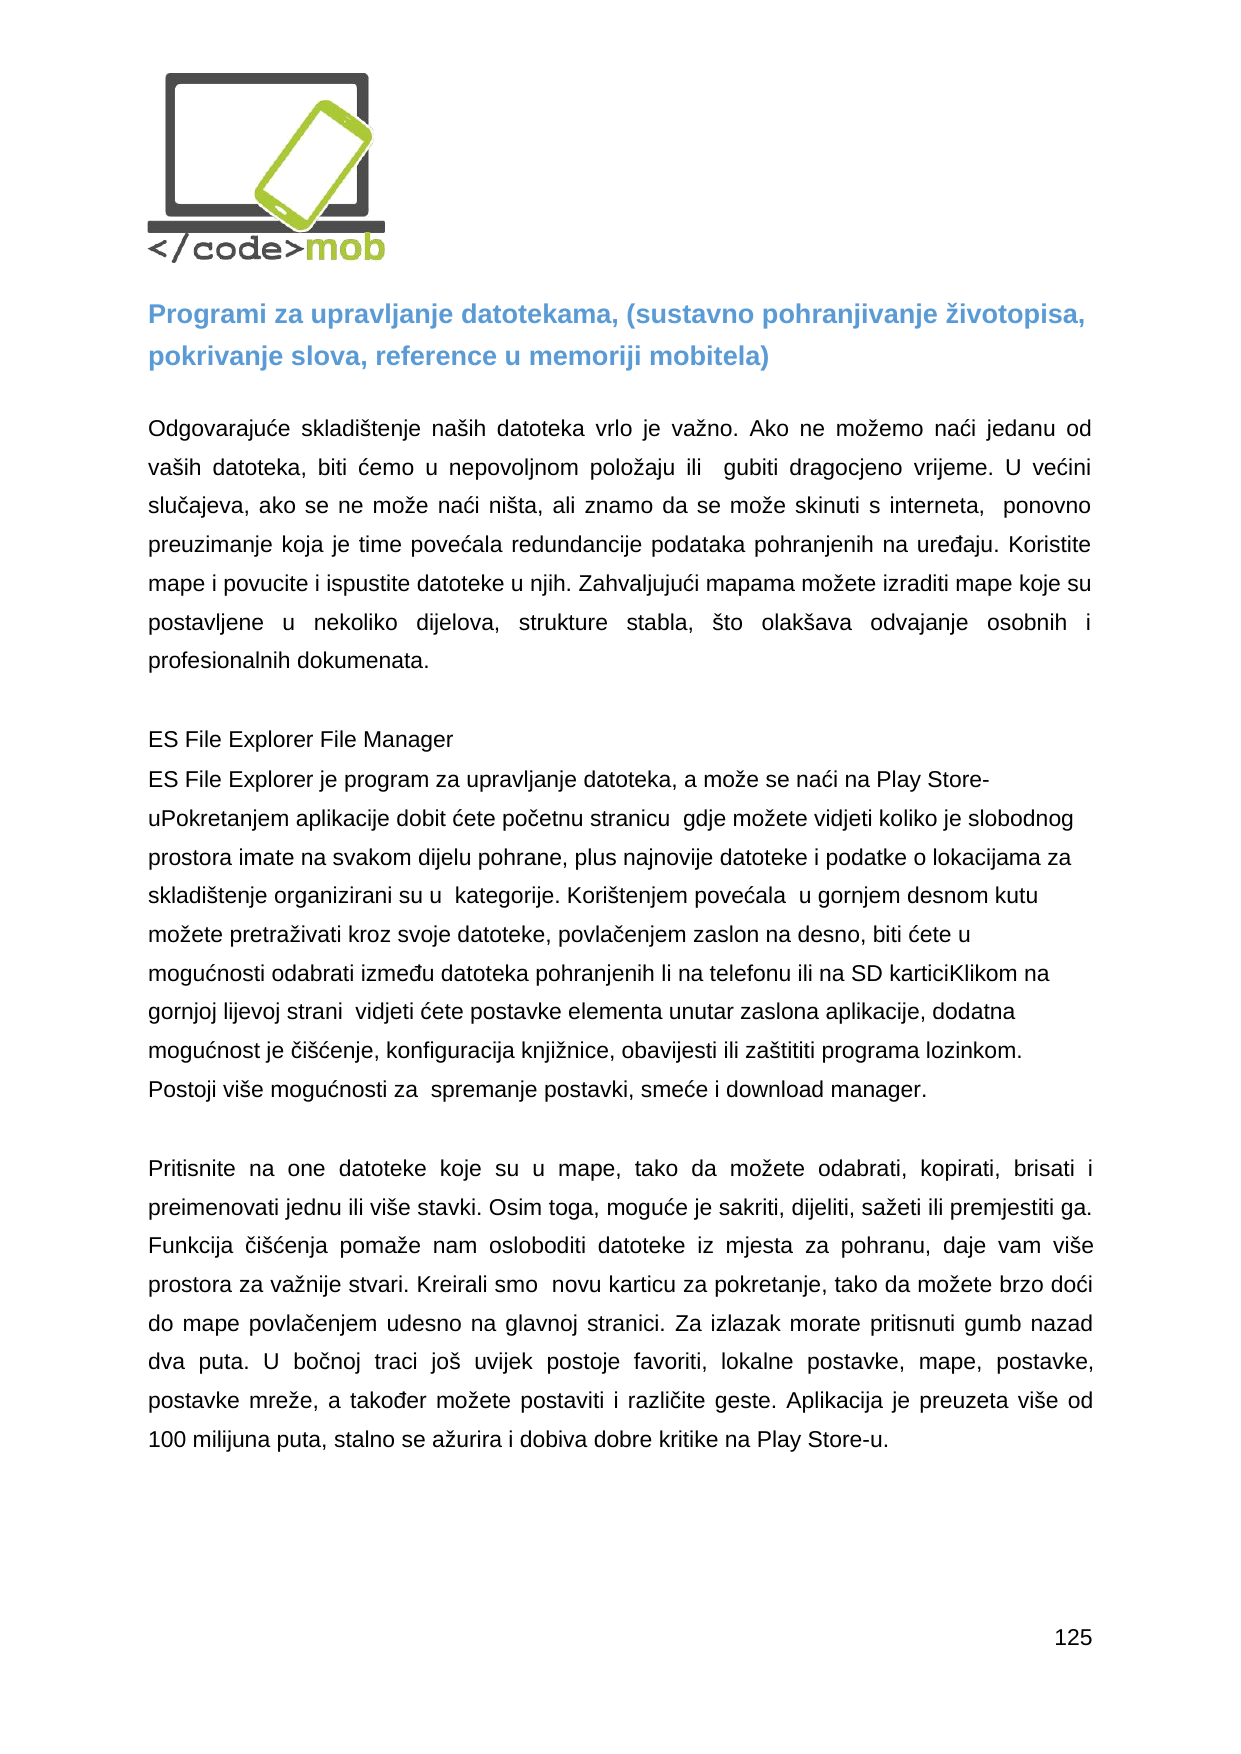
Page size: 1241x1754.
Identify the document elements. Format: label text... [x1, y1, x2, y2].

text 125 [1054, 1624, 1094, 1651]
text ES File Explorer je program za upravljanje datoteka, a može se naći na Play Store-uPokretanjem aplikacije dobit ćete početnu stranicu gdje možete vidjeti koliko je slobodnog prostora imate na svakom dijelu pohrane, plus najnovije datoteke i podatke o lokacijama za skladištenje organizirani su u kategorije. Korištenjem povećala u gornjem desnom kutu možete pretraživati kroz svoje datoteke, povlačenjem zaslon na desno, biti ćete u mogućnosti odabrati između datoteka pohranjenih li na telefonu ili na SD karticiKlikom na gornjoj lijevoj strani vidjeti ćete postavke elementa unutar zaslona aplikacije, dodatna mogućnost je čišćenje, konfiguracija knjižnice, obavijesti ili zaštititi programa lozinkom. Postoji više mogućnosti za spremanje postavki, smeće i download manager. [148, 766, 1094, 1102]
text Pritisnite na one datoteke koje su u mape, tako da možete odabrati, kopirati, brisati i preimenovati jednu ili više stavki. Osim toga, moguće je sakriti, dijeliti, sažeti ili premjestiti ga. Funkcija čišćenja pomaže nam osloboditi datoteke iz mjesta za pohranu, daje vam više prostora za važnije stvari. Kreirali smo novu karticu za pokretanje, tako da možete brzo doći do mape povlačenjem udesno na glavnoj stranici. Za izlazak morate pritisnuti gumb nazad dva puta. U bočnoj traci još uvijek postoje favoriti, lokalne postavke, mape, postavke, postavke mreže, a također možete postaviti i različite geste. Aplikacija je preuzeta više od 100 milijuna puta, stalno se ažurira i dobiva dobre kritike na Play Store-u. [148, 1155, 1094, 1452]
text ES File Explorer File Manager [148, 726, 1094, 752]
text Odgovarajuće skladištenje naših datoteka vrlo je važno. Ako ne možemo naći jedanu od vaših datoteka, biti ćemo u nepovoljnom položaju ili gubiti dragocjeno vrijeme. U većini slučajeva, ako se ne može naći ništa, ali znamo da se može skinuti s interneta, ponovno preuzimanje koja je time povećala redundancije podataka pohranjenih na uređaju. Koristite mape i povucite i ispustite datoteke u njih. Zahvaljujući mapama možete izraditi mape koje su postavljene u nekoliko dijelova, strukture stabla, što olakšava odvajanje osobnih i profesionalnih dokumenata. [148, 415, 1092, 673]
text Programi za upravljanje datotekama, (sustavno pohranjivanje životopisa, pokrivanje slova, reference u memoriji mobitela) [148, 290, 1094, 373]
picture [147, 73, 385, 263]
